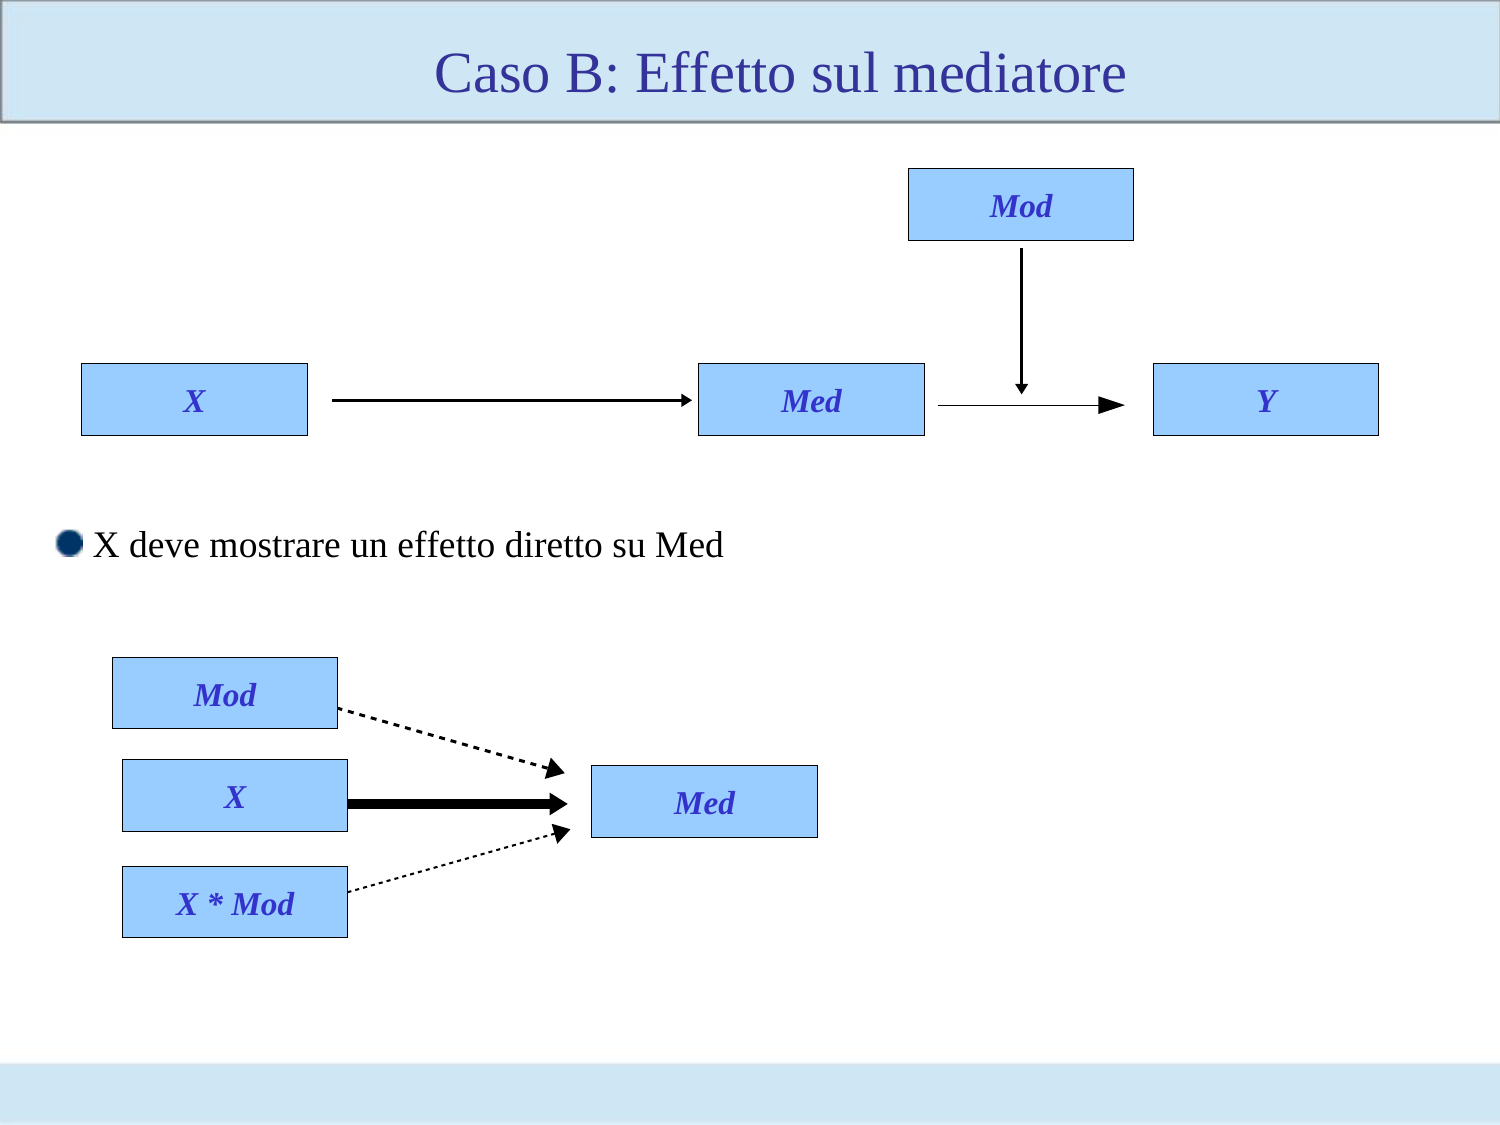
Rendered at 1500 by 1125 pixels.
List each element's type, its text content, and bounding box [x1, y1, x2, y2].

text_box Y [1153, 363, 1379, 436]
text_box X * Mod [122, 866, 348, 938]
text_box Med [698, 363, 925, 436]
text_box X [81, 363, 308, 436]
text_box X deve mostrare un effetto diretto su Med [37, 478, 1463, 575]
title Caso B: Effetto sul mediatore [249, 21, 1313, 117]
text_box Mod [112, 657, 338, 729]
text_box Med [591, 765, 818, 838]
text_box X [122, 759, 348, 832]
text_box Mod [908, 168, 1134, 241]
picture [0, 0, 1500, 1125]
